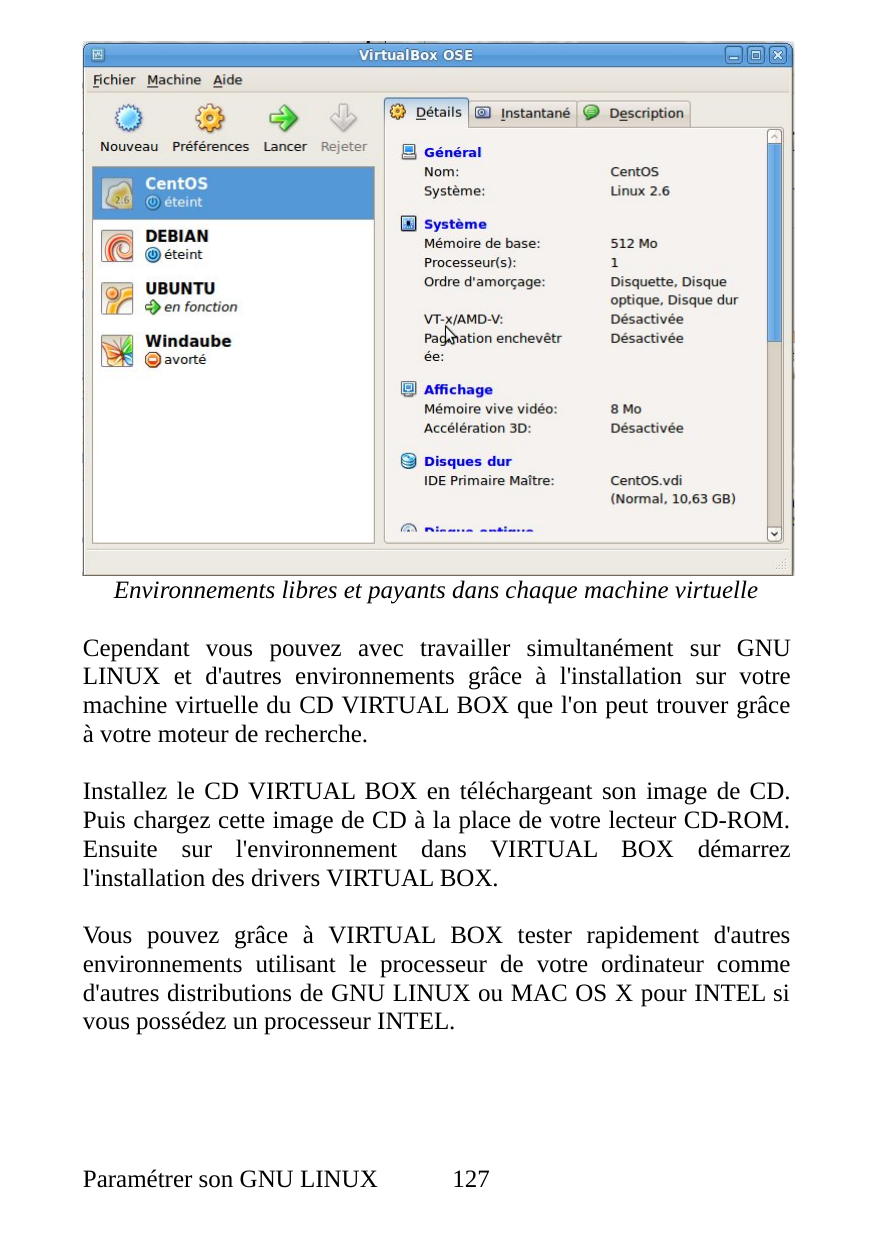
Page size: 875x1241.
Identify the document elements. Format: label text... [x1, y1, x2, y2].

text Cependant vous pouvez avec travailler simultanément sur GNU LINUX et d'autres environnements grâce à l'installation sur votre machine virtuelle du CD VIRTUAL BOX que l'on peut trouver grâce à votre moteur de recherche. [83, 633, 791, 748]
text Environnements libres et payants dans chaque machine virtuelle [83, 576, 791, 604]
picture [82, 41, 795, 576]
text Installez le CD VIRTUAL BOX en téléchargeant son image de CD. Puis chargez cette image de CD à la place de votre lecteur CD-ROM. Ensuite sur l'environnement dans VIRTUAL BOX démarrez l'installation des drivers VIRTUAL BOX. [83, 776, 791, 891]
text Vous pouvez grâce à VIRTUAL BOX tester rapidement d'autres environnements utilisant le processeur de votre ordinateur comme d'autres distributions de GNU LINUX ou MAC OS X pour INTEL si vous possédez un processeur INTEL. [83, 920, 791, 1035]
